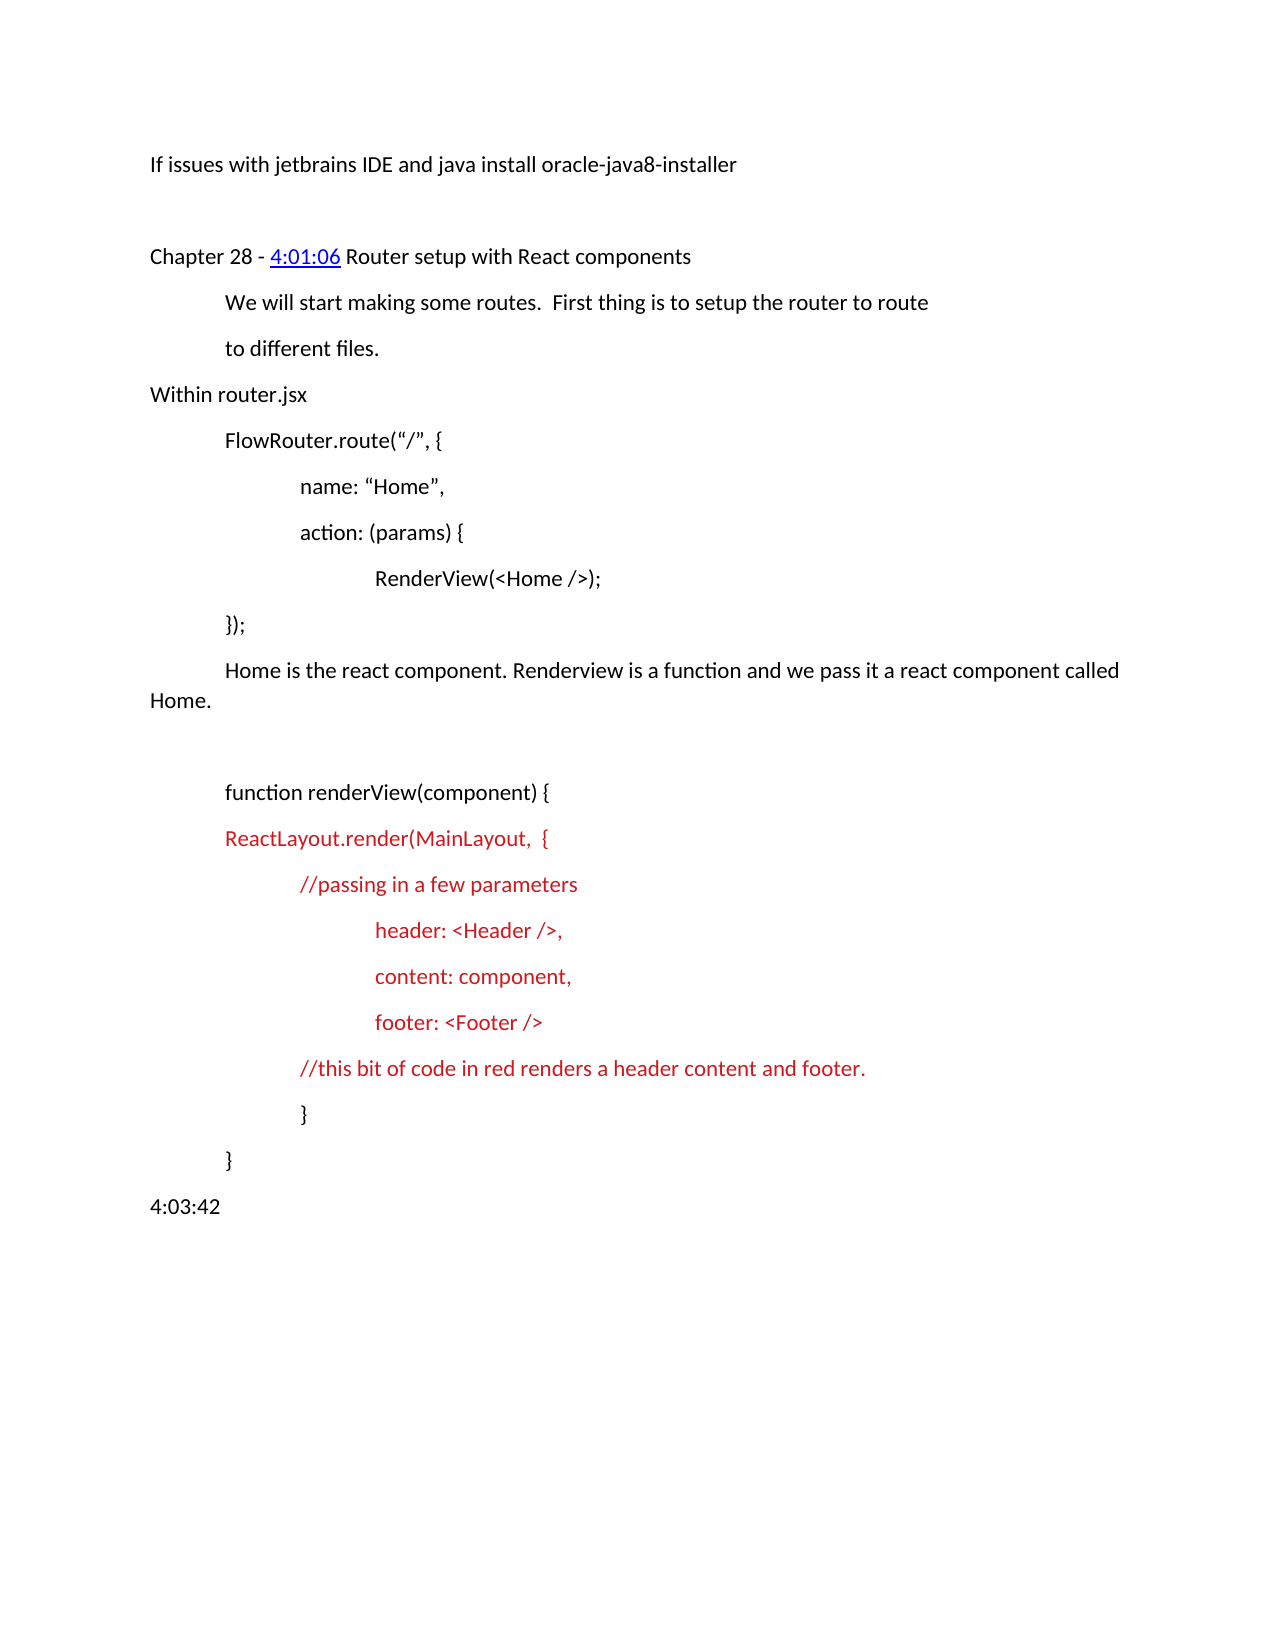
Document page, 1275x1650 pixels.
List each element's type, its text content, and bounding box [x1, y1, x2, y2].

text } [150, 1146, 1125, 1174]
text name: “Home”, [150, 472, 1125, 500]
text If issues with jetbrains IDE and java install oracle-java8-installer [150, 150, 1125, 178]
text We will start making some routes. First thing is to setup the router to route [150, 288, 1125, 316]
text to different files. [150, 334, 1125, 362]
text header: <Header />, [150, 916, 1125, 944]
text function renderView(component) { [150, 778, 1125, 806]
text action: (params) { [150, 518, 1125, 546]
text footer: <Footer /> [150, 1008, 1125, 1036]
text Chapter 28 - 4:01:06 Router setup with React components [150, 242, 1125, 270]
text //this bit of code in red renders a header content and footer. [150, 1054, 1125, 1082]
text } [150, 1100, 1125, 1128]
text content: component, [150, 962, 1125, 990]
text FlowRouter.route(“/”, { [150, 426, 1125, 454]
text ReactLayout.render(MainLayout, { [150, 824, 1125, 852]
text RenderView(<Home />); [150, 564, 1125, 592]
text }); [150, 610, 1125, 638]
text Within router.jsx [150, 380, 1125, 408]
text 4:03:42 [150, 1192, 1125, 1220]
text //passing in a few parameters [150, 870, 1125, 898]
text Home is the react component. Renderview is a function and we pass it a react component called Home. [150, 656, 1125, 714]
